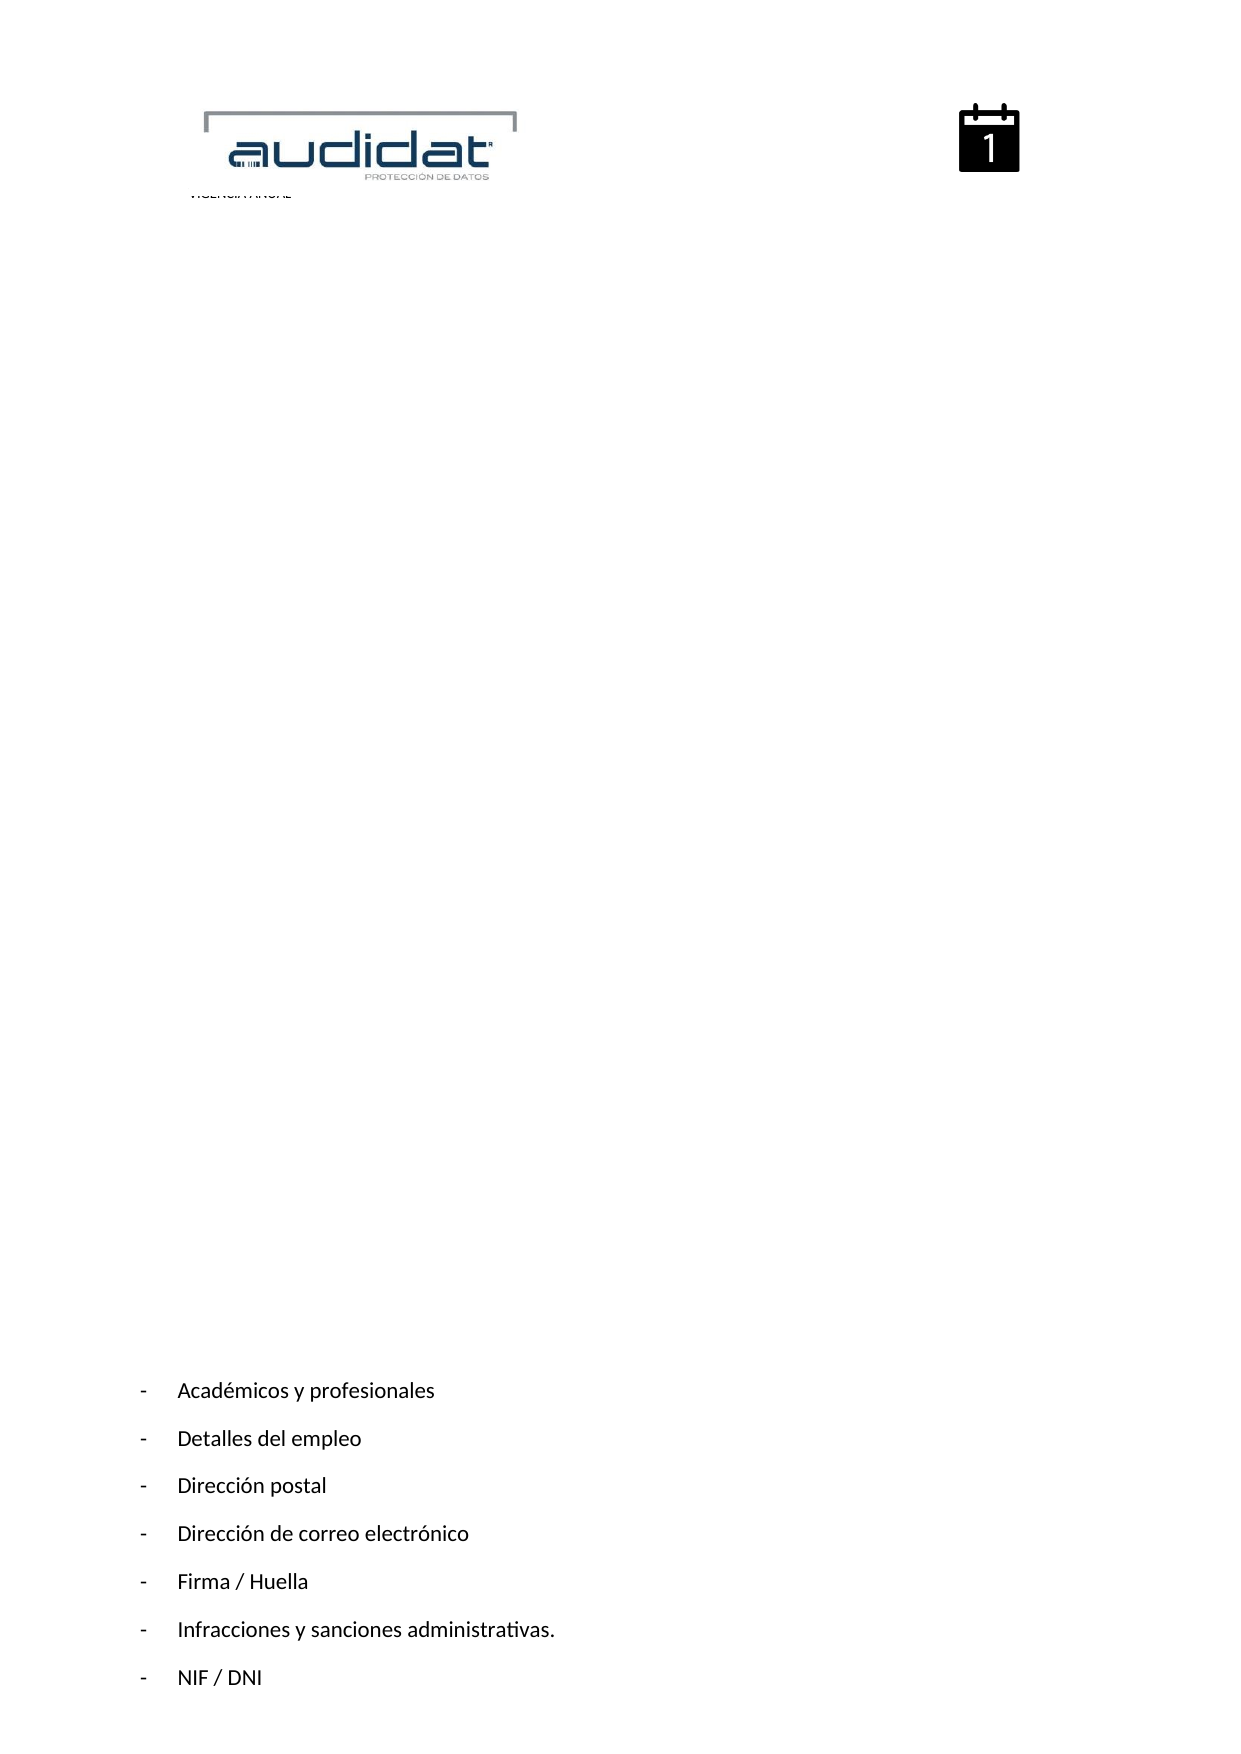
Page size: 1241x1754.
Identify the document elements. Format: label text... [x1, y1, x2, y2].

list Dirección postal [140, 1472, 1064, 1499]
list NIF / DNI [140, 1663, 1064, 1691]
list Académicos y profesionales [140, 1376, 1064, 1404]
list Infracciones y sanciones administrativas. [140, 1615, 1064, 1643]
list Detalles del empleo [140, 1424, 1064, 1452]
list Firma / Huella [140, 1567, 1064, 1595]
list Dirección de correo electrónico [140, 1519, 1064, 1547]
